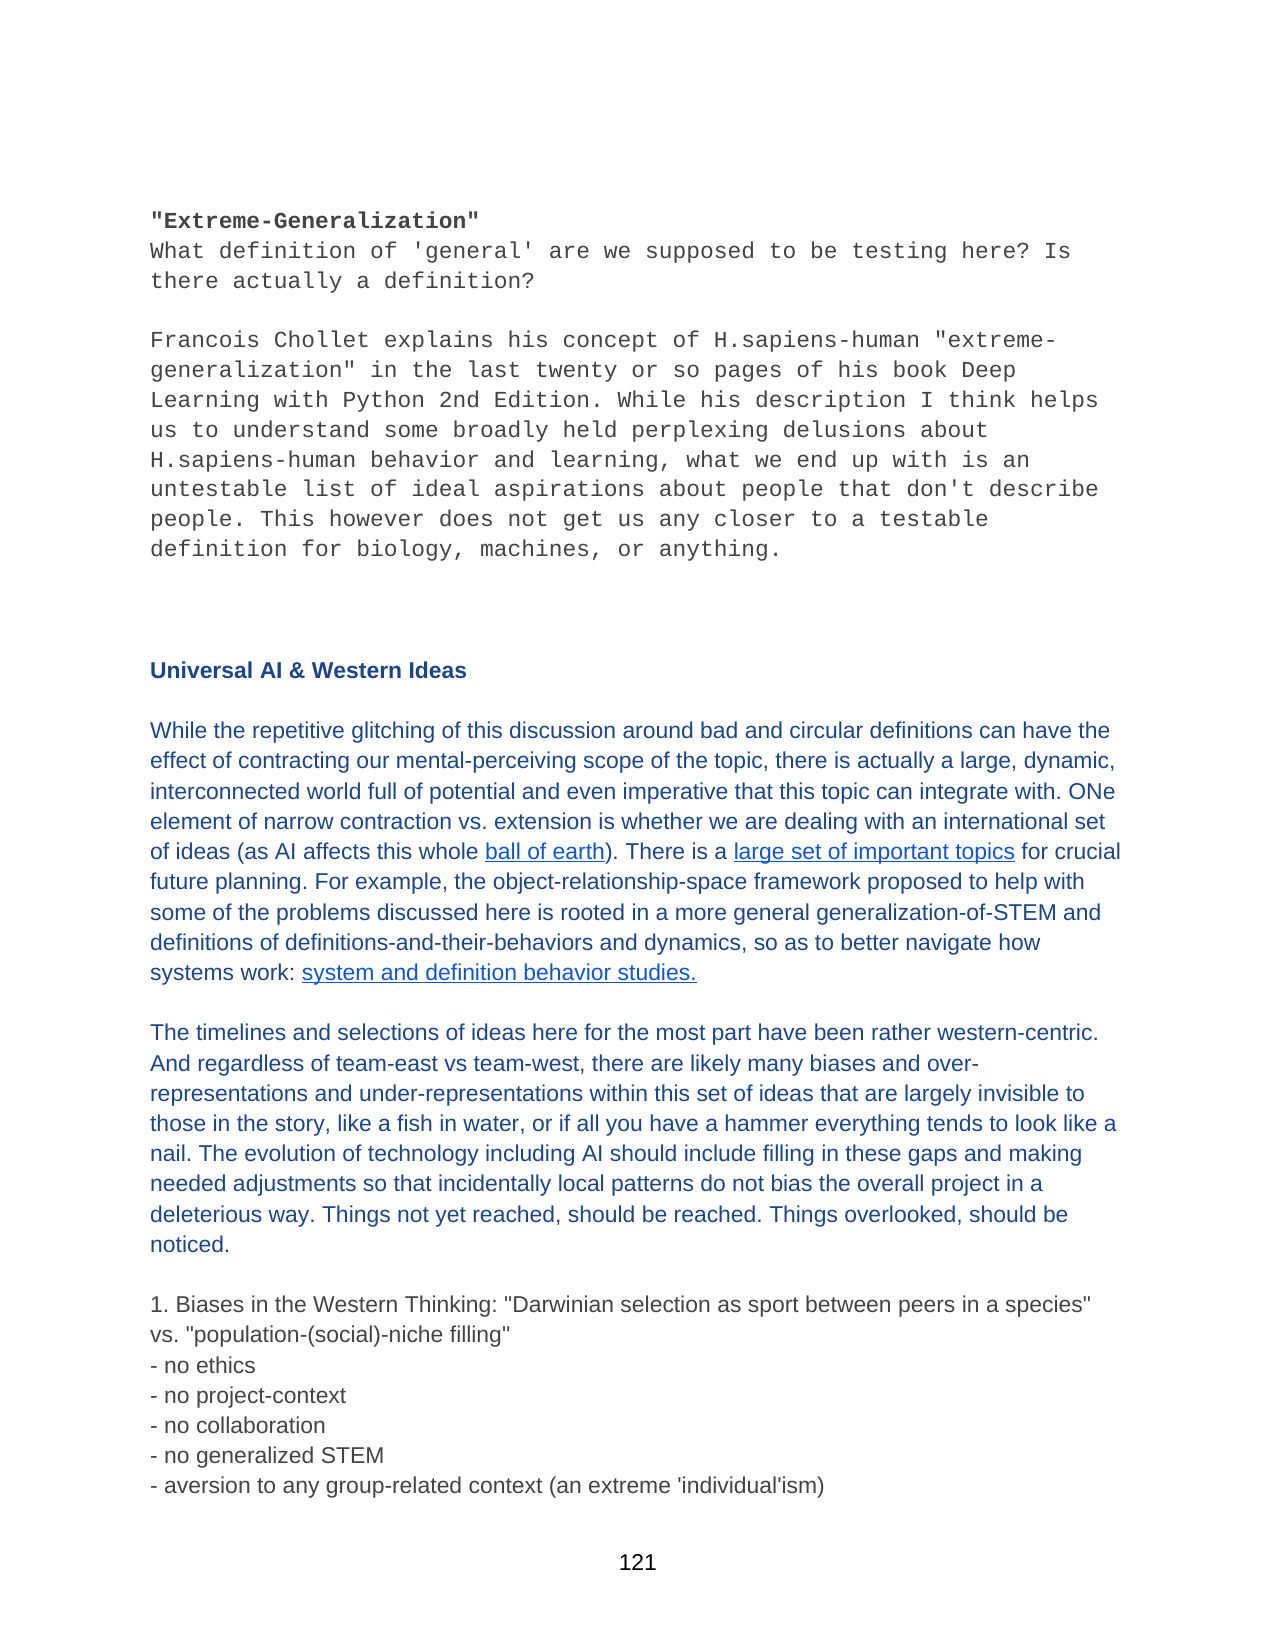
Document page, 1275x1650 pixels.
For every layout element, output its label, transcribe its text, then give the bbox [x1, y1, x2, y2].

text - no generalized STEM [150, 1442, 1125, 1469]
text - no project-context [150, 1382, 1125, 1408]
text Universal AI & Western Ideas [150, 657, 1125, 683]
text "Extreme-Generalization" [150, 209, 1125, 236]
text Francois Chollet explains his concept of H.sapiens-human "extreme-generalization" in the last twenty or so pages of his book Deep Learning with Python 2nd Edition. While his description I think helps us to understand some broadly held perplexing delusions about H.sapiens-human behavior and learning, what we end up with is an untestable list of ideal aspirations about people that don't describe people. This however does not get us any closer to a testable definition for biology, machines, or anything. [150, 329, 1125, 563]
text - no ethics [150, 1352, 1125, 1378]
text 1. Biases in the Western Thinking: "Darwinian selection as sport between peers in a species" vs. "population-(social)-niche filling" [150, 1291, 1125, 1348]
text The timelines and selections of ideas here for the most part have been rather western-centric. And regardless of team-east vs team-west, there are likely many biases and over-representations and under-representations within this set of ideas that are largely invisible to those in the story, like a fish in water, or if all you have a hammer everything tends to look like a nail. The evolution of technology including AI should include filling in these gaps and making needed adjustments so that incidentally local patterns do not bias the overall project in a deleterious way. Things not yet reached, should be reached. Things overlooked, should be noticed. [150, 1019, 1125, 1257]
text - aversion to any group-related context (an extreme 'individual'ism) [150, 1472, 1125, 1499]
text While the repetitive glitching of this discussion around bad and circular definitions can have the effect of contracting our mental-perceiving scope of the topic, there is actually a large, dynamic, interconnected world full of potential and even imperative that this topic can integrate with. ONe element of narrow contraction vs. extension is whether we are dealing with an international set of ideas (as AI affects this whole ball of earth). There is a large set of important topics for crucial future planning. For example, the object-relationship-space framework proposed to help with some of the problems discussed here is rooted in a more general generalization-of-STEM and definitions of definitions-and-their-behaviors and dynamics, so as to better navigate how systems work: system and definition behavior studies. [150, 717, 1125, 985]
text - no collaboration [150, 1412, 1125, 1438]
text What definition of 'general' are we supposed to be testing here? Is there actually a definition? [150, 239, 1125, 295]
